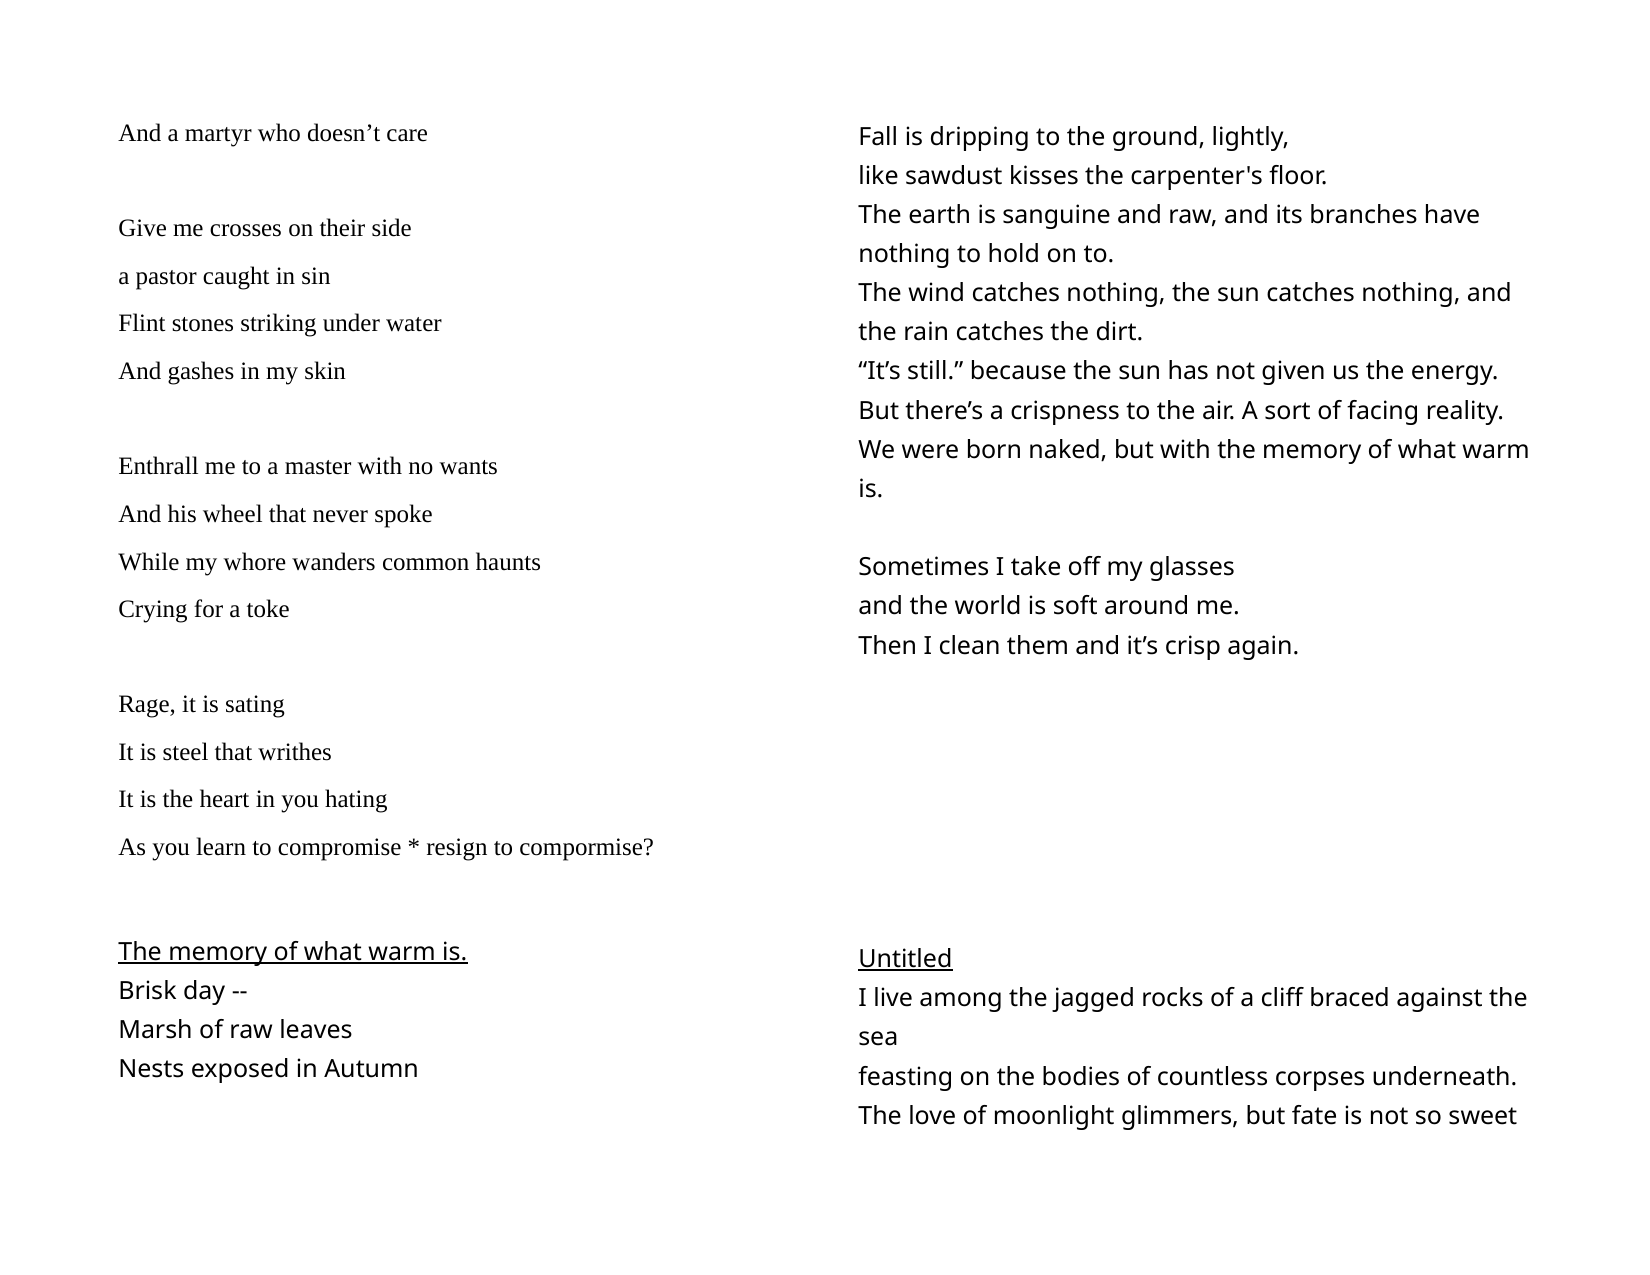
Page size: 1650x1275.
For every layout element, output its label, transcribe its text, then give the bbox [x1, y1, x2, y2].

text Brisk day -- [118, 973, 792, 1007]
text Rage, it is sating [118, 689, 792, 718]
text We were born naked, but with the memory of what warm is. [858, 431, 1532, 505]
text Enthrall me to a master with no wants [118, 451, 792, 480]
text The memory of what warm is. [118, 933, 792, 968]
text Then I clean them and it’s crisp again. [858, 627, 1532, 661]
text And his wheel that never spoke [118, 499, 792, 528]
text Nests exposed in Autumn [118, 1051, 792, 1085]
text While my whore wanders common haunts [118, 547, 792, 575]
text And gashes in my skin [118, 356, 792, 385]
text Marsh of raw leaves [118, 1012, 792, 1046]
text “It’s still.” because the sun has not given us the energy. [858, 353, 1532, 387]
text And a martyr who doesn’t care [118, 118, 792, 147]
text The wind catches nothing, the sun catches nothing, and the rain catches the dirt. [858, 275, 1532, 348]
text feasting on the bodies of countless corpses underneath. [858, 1058, 1532, 1092]
text Crying for a toke [118, 594, 792, 623]
text I live among the jagged rocks of a cliff braced against the sea [858, 980, 1532, 1053]
text As you learn to compromise * resign to compormise? [118, 832, 792, 861]
text It is the heart in you hating [118, 784, 792, 813]
text Untitled [858, 941, 1532, 975]
text The earth is sanguine and raw, and its branches have nothing to hold on to. [858, 196, 1532, 270]
text and the world is soft around me. [858, 588, 1532, 622]
text Flint stones striking under water [118, 308, 792, 337]
text Sometimes I take off my glasses [858, 549, 1532, 583]
text It is steel that writhes [118, 737, 792, 766]
text But there’s a crispness to the air. A sort of facing reality. [858, 392, 1532, 426]
text Fall is dripping to the ground, lightly, [858, 118, 1532, 152]
text Give me crosses on their side [118, 213, 792, 242]
text like sawdust kisses the carpenter's floor. [858, 157, 1532, 191]
text a pastor caught in sin [118, 261, 792, 290]
text The love of moonlight glimmers, but fate is not so sweet [858, 1097, 1532, 1131]
